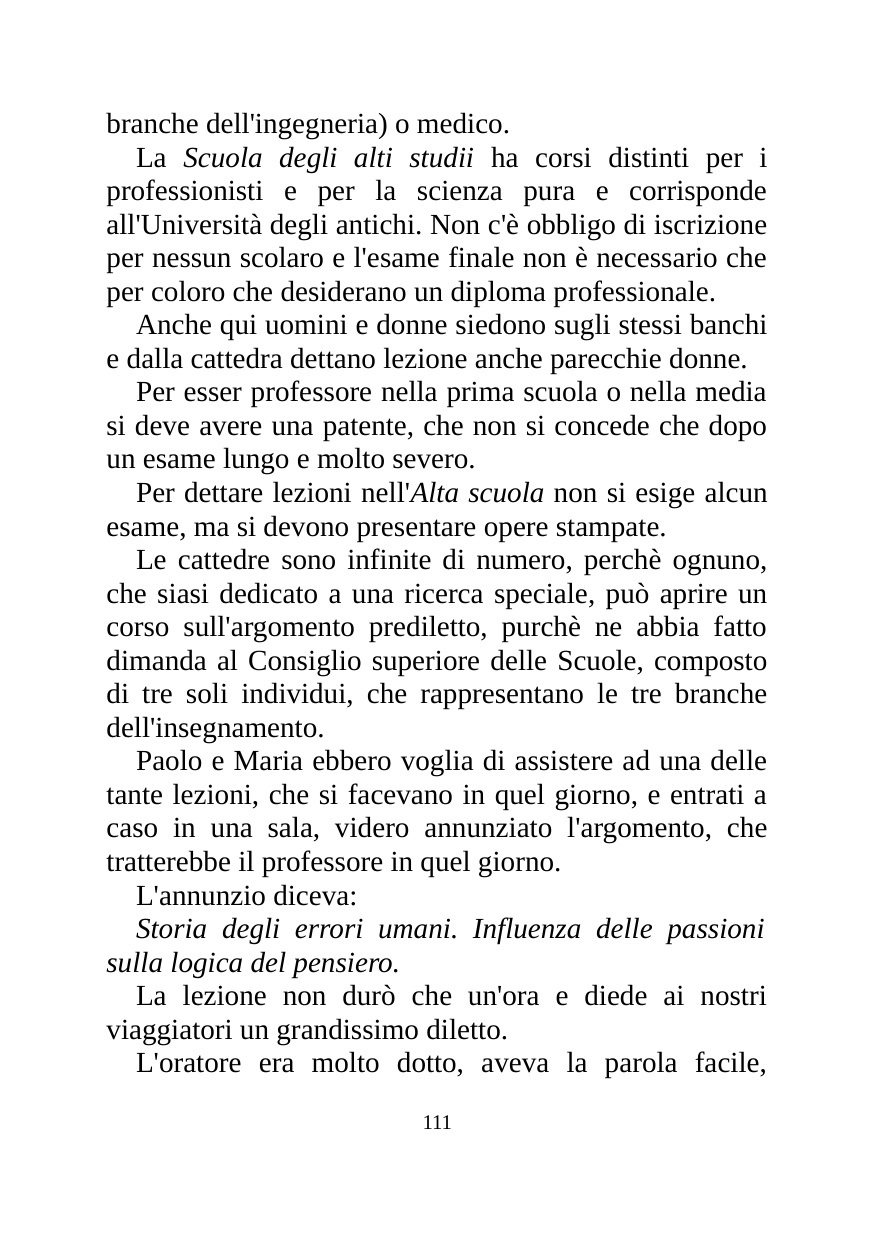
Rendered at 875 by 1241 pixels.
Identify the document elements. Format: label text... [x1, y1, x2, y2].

text branche dell'ingegneria) o medico. [106, 106, 768, 140]
text La Scuola degli alti studii ha corsi distinti per i professionisti e per la scienza pura e corrisponde all'Università degli antichi. Non c'è obbligo di iscrizione per nessun scolaro e l'esame finale non è necessario che per coloro che desiderano un diploma professionale. [106, 140, 768, 307]
text Per dettare lezioni nell'Alta scuola non si esige alcun esame, ma si devono presentare opere stampate. [106, 475, 768, 542]
text La lezione non durò che un'ora e diede ai nostri viaggiatori un grandissimo diletto. [106, 978, 768, 1045]
text Anche qui uomini e donne siedono sugli stessi banchi e dalla cattedra dettano lezione anche parecchie donne. [106, 307, 768, 374]
text Le cattedre sono infinite di numero, perchè ognuno, che siasi dedicato a una ricerca speciale, può aprire un corso sull'argomento prediletto, purchè ne abbia fatto dimanda al Consiglio superiore delle Scuole, composto di tre soli individui, che rappresentano le tre branche dell'insegnamento. [106, 542, 768, 743]
text Paolo e Maria ebbero voglia di assistere ad una delle tante lezioni, che si facevano in quel giorno, e entrati a caso in una sala, videro annunziato l'argomento, che tratterebbe il professore in quel giorno. [106, 743, 768, 878]
text Storia degli errori umani. Influenza delle passioni sulla logica del pensiero. [106, 911, 768, 978]
text L'annunzio diceva: [106, 878, 768, 911]
text L'oratore era molto dotto, aveva la parola facile, [106, 1045, 768, 1079]
text Per esser professore nella prima scuola o nella media si deve avere una patente, che non si concede che dopo un esame lungo e molto severo. [106, 374, 768, 475]
